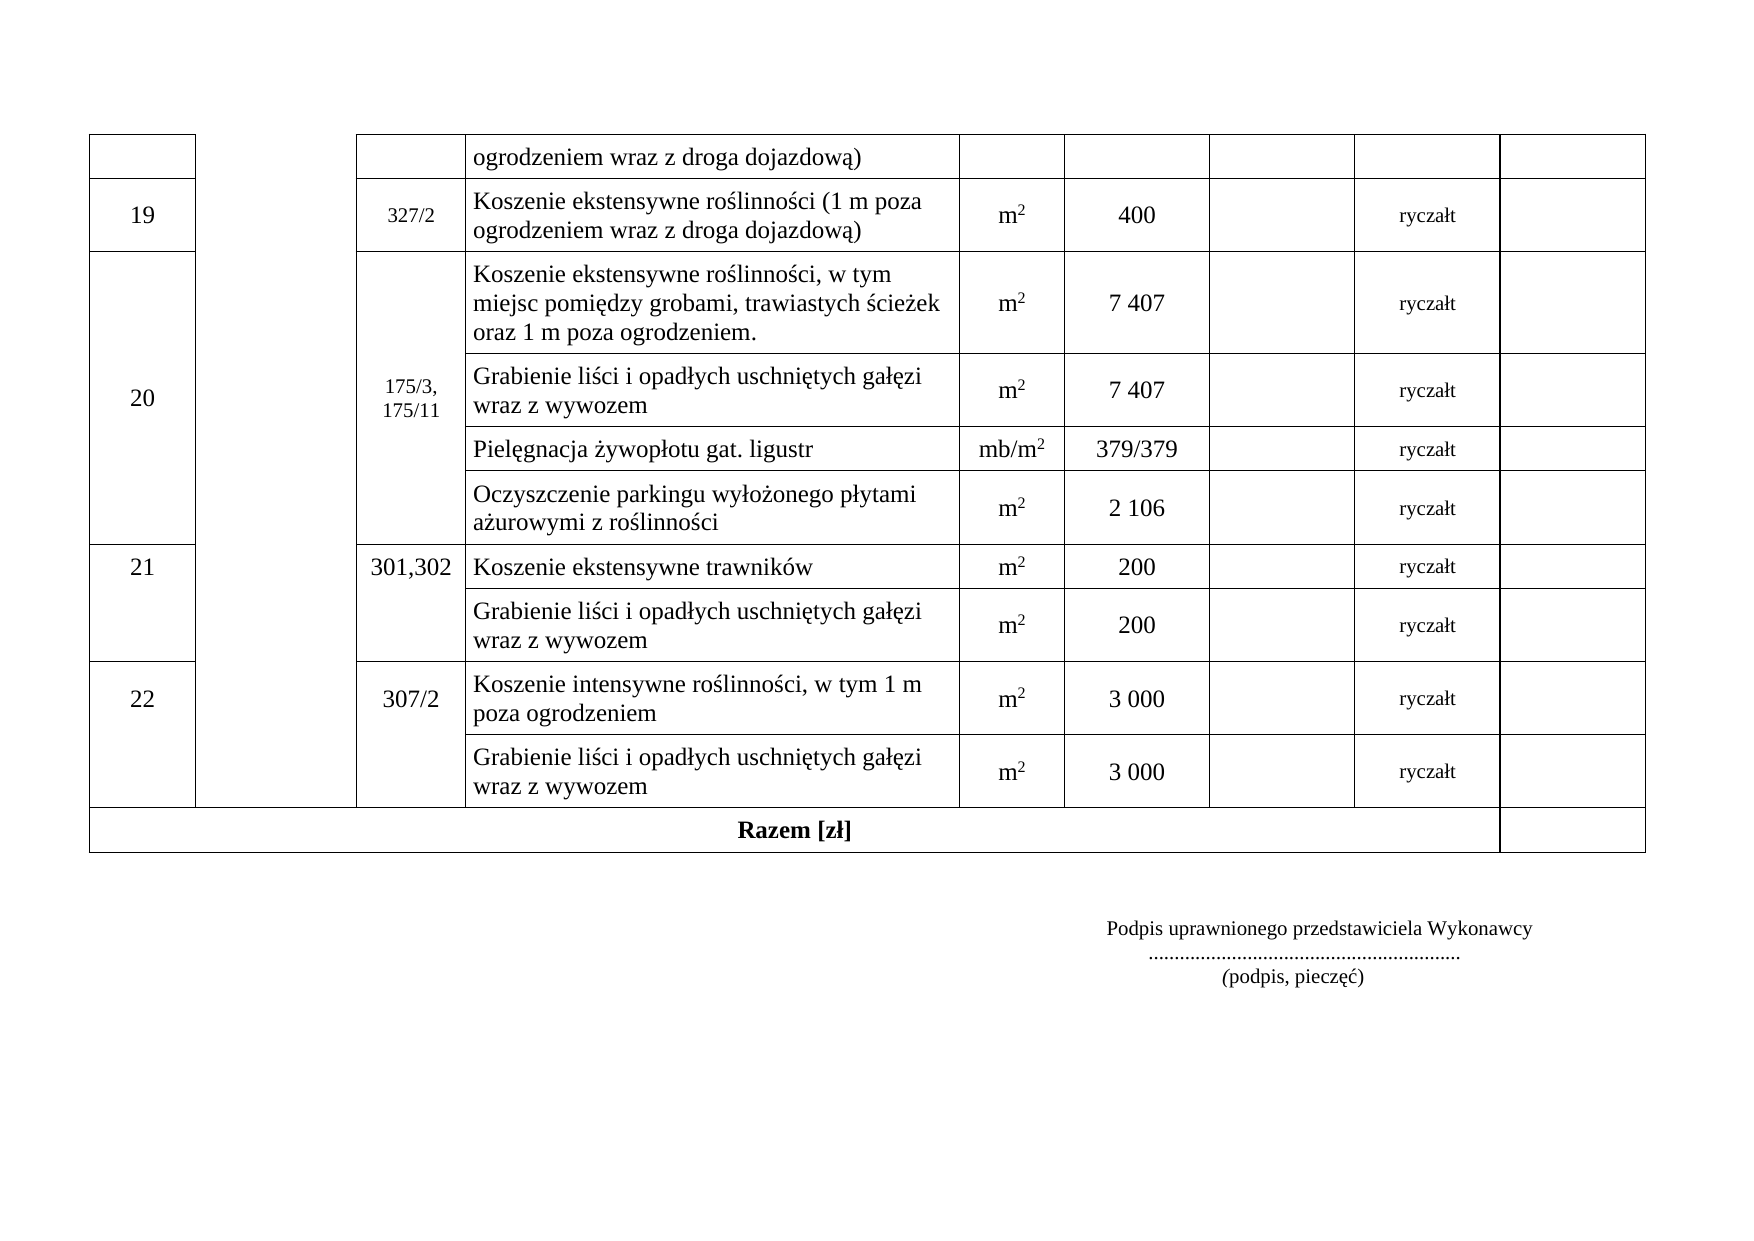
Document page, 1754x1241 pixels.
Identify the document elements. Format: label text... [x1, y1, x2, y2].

table_cell [196, 734, 356, 807]
table_cell [1501, 735, 1645, 807]
table_cell Pielęgnacja żywopłotu gat. ligustr [466, 427, 959, 470]
table_cell [357, 734, 465, 807]
table_cell [196, 134, 356, 178]
table_cell m2 [960, 735, 1064, 807]
table_cell [1355, 135, 1499, 178]
table_cell m2 [960, 545, 1064, 588]
table_cell [1501, 589, 1645, 661]
table_cell ryczałt [1355, 354, 1499, 426]
table_cell [1210, 354, 1354, 426]
text Podpis uprawnionego przedstawiciela Wykonawcy [148, 916, 1679, 939]
table_cell [1501, 808, 1645, 852]
table_cell [1210, 252, 1354, 353]
table_cell [196, 661, 356, 734]
table_cell Oczyszczenie parkingu wyłożonego płytami ażurowymi z roślinności [466, 471, 959, 543]
table_cell 22 [90, 662, 195, 734]
table_cell [357, 135, 465, 178]
table_cell 200 [1065, 545, 1209, 588]
table_cell [1501, 662, 1645, 734]
table_cell m2 [960, 662, 1064, 734]
table_cell [1210, 135, 1354, 178]
table_cell [90, 588, 195, 661]
table_cell [357, 588, 465, 661]
table_cell [90, 734, 195, 807]
table_cell Grabienie liści i opadłych uschniętych gałęzi wraz z wywozem [466, 735, 959, 807]
table_cell mb/m2 [960, 427, 1064, 470]
table_cell [1501, 135, 1645, 178]
table_cell Koszenie ekstensywne trawników [466, 545, 959, 588]
table_cell [1210, 589, 1354, 661]
table_cell [196, 251, 356, 353]
table_cell Grabienie liści i opadłych uschniętych gałęzi wraz z wywozem [466, 354, 959, 426]
table_cell 3 000 [1065, 735, 1209, 807]
table_cell [1501, 427, 1645, 470]
table_cell ryczałt [1355, 252, 1499, 353]
table_cell [1210, 427, 1354, 470]
table_cell [960, 135, 1064, 178]
table_cell [1501, 252, 1645, 353]
text ............................................................ [148, 939, 1679, 964]
table_cell 19 [90, 179, 195, 251]
table_cell m2 [960, 589, 1064, 661]
table_cell 3 000 [1065, 662, 1209, 734]
table_cell ogrodzeniem wraz z droga dojazdową) [466, 135, 959, 178]
table_cell [1501, 354, 1645, 426]
table_cell Grabienie liści i opadłych uschniętych gałęzi wraz z wywozem [466, 589, 959, 661]
table_cell [90, 135, 195, 178]
table_cell Koszenie intensywne roślinności, w tym 1 m poza ogrodzeniem [466, 662, 959, 734]
table_cell 2 106 [1065, 471, 1209, 543]
table_cell [1501, 179, 1645, 251]
table_cell Koszenie ekstensywne roślinności, w tym miejsc pomiędzy grobami, trawiastych ścieżek oraz 1 m poza ogrodzeniem. [466, 252, 959, 353]
table_cell [196, 588, 356, 661]
text (podpis, pieczęć) [148, 964, 1679, 988]
table_cell 379/379 [1065, 427, 1209, 470]
table_cell 7 407 [1065, 354, 1209, 426]
table_cell 21 [90, 545, 195, 588]
table_cell 307/2 [357, 662, 465, 734]
table_cell 20 [90, 252, 195, 543]
table_cell ryczałt [1355, 427, 1499, 470]
table_cell [196, 544, 356, 588]
table_cell m2 [960, 179, 1064, 251]
table_cell [196, 353, 356, 426]
table_cell [1210, 471, 1354, 543]
table_cell m2 [960, 471, 1064, 543]
table_cell m2 [960, 354, 1064, 426]
table_cell [1501, 471, 1645, 543]
table_cell ryczałt [1355, 179, 1499, 251]
table_cell [1210, 735, 1354, 807]
table_cell [196, 178, 356, 251]
table_cell [1210, 179, 1354, 251]
table_cell ryczałt [1355, 589, 1499, 661]
table_cell 200 [1065, 589, 1209, 661]
table_cell Koszenie ekstensywne roślinności (1 m poza ogrodzeniem wraz z droga dojazdową) [466, 179, 959, 251]
table_cell [1210, 545, 1354, 588]
table_cell [1501, 545, 1645, 588]
table_cell 327/2 [357, 179, 465, 251]
table_cell m2 [960, 252, 1064, 353]
table_cell 301,302 [357, 545, 465, 588]
table_cell ryczałt [1355, 471, 1499, 543]
table_cell [1210, 662, 1354, 734]
table_cell [196, 426, 356, 470]
table_cell Razem [zł] [90, 808, 1499, 852]
table_cell [1065, 135, 1209, 178]
table_cell 400 [1065, 179, 1209, 251]
table_cell 175/3, 175/11 [357, 252, 465, 543]
table_cell [196, 470, 356, 543]
table_cell 7 407 [1065, 252, 1209, 353]
table_cell ryczałt [1355, 735, 1499, 807]
table_cell ryczałt [1355, 545, 1499, 588]
table_cell ryczałt [1355, 662, 1499, 734]
